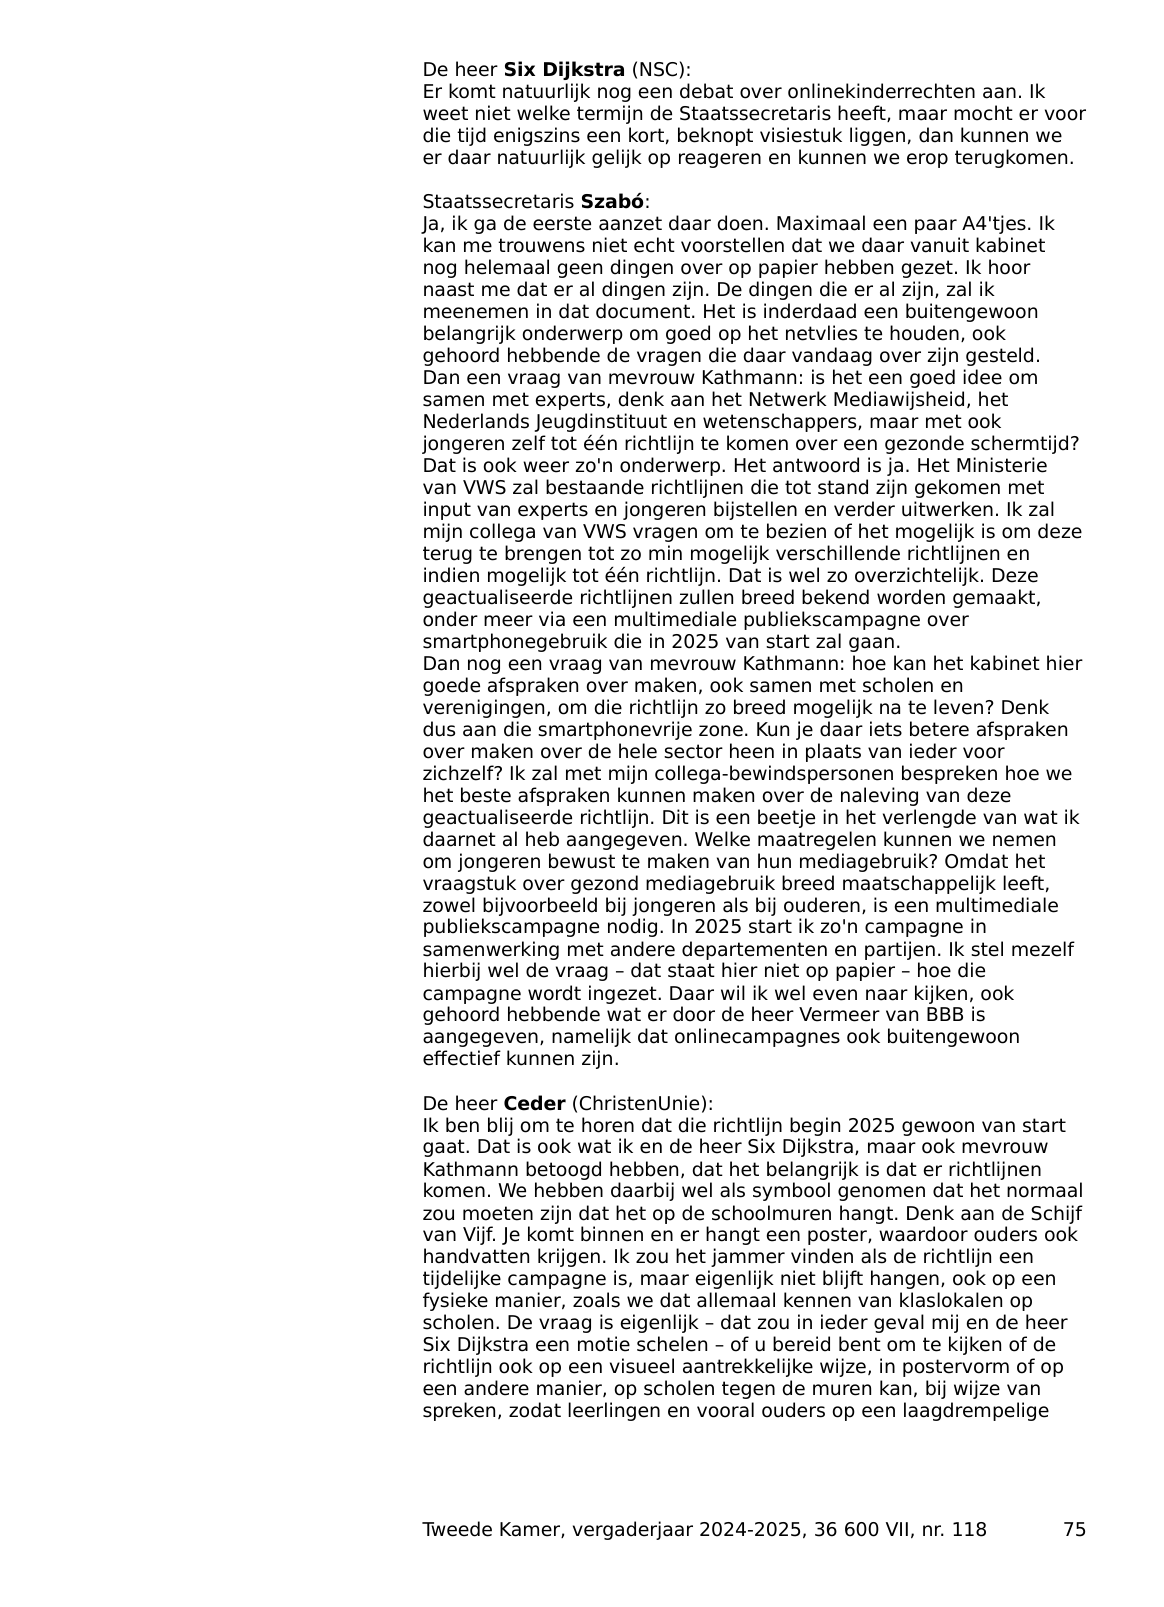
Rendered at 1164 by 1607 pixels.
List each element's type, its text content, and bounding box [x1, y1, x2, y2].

text Ik ben blij om te horen dat die richtlijn begin 2025 gewoon van start gaat. Dat is ook wat ik en de heer Six Dijkstra, maar ook mevrouw Kathmann betoogd hebben, dat het belangrijk is dat er richtlijnen komen. We hebben daarbij wel als symbool genomen dat het normaal zou moeten zijn dat het op de schoolmuren hangt. Denk aan de Schijf van Vijf. Je komt binnen en er hangt een poster, waardoor ouders ook handvatten krijgen. Ik zou het jammer vinden als de richtlijn een tijdelijke campagne is, maar eigenlijk niet blijft hangen, ook op een fysieke manier, zoals we dat allemaal kennen van klaslokalen op scholen. De vraag is eigenlijk – dat zou in ieder geval mij en de heer Six Dijkstra een motie schelen – of u bereid bent om te kijken of de richtlijn ook op een visueel aantrekkelijke wijze, in postervorm of op een andere manier, op scholen tegen de muren kan, bij wijze van spreken, zodat leerlingen en vooral ouders op een laagdrempelige [422, 1114, 1087, 1422]
text Er komt natuurlijk nog een debat over onlinekinderrechten aan. Ik weet niet welke termijn de Staatssecretaris heeft, maar mocht er voor die tijd enigszins een kort, beknopt visiestuk liggen, dan kunnen we er daar natuurlijk gelijk op reageren en kunnen we erop terugkomen. [422, 81, 1087, 169]
text Dan een vraag van mevrouw Kathmann: is het een goed idee om samen met experts, denk aan het Netwerk Mediawijsheid, het Nederlands Jeugdinstituut en wetenschappers, maar met ook jongeren zelf tot één richtlijn te komen over een gezonde schermtijd? Dat is ook weer zo'n onderwerp. Het antwoord is ja. Het Ministerie van VWS zal bestaande richtlijnen die tot stand zijn gekomen met input van experts en jongeren bijstellen en verder uitwerken. Ik zal mijn collega van VWS vragen om te bezien of het mogelijk is om deze terug te brengen tot zo min mogelijk verschillende richtlijnen en indien mogelijk tot één richtlijn. Dat is wel zo overzichtelijk. Deze geactualiseerde richtlijnen zullen breed bekend worden gemaakt, onder meer via een multimediale publiekscampagne over smartphonegebruik die in 2025 van start zal gaan. [422, 367, 1087, 653]
text De heer Ceder (ChristenUnie): [422, 1092, 1087, 1114]
text De heer Six Dijkstra (NSC): [422, 59, 1087, 81]
text Dan nog een vraag van mevrouw Kathmann: hoe kan het kabinet hier goede afspraken over maken, ook samen met scholen en verenigingen, om die richtlijn zo breed mogelijk na te leven? Denk dus aan die smartphonevrije zone. Kun je daar iets betere afspraken over maken over de hele sector heen in plaats van ieder voor zichzelf? Ik zal met mijn collega-bewindspersonen bespreken hoe we het beste afspraken kunnen maken over de naleving van deze geactualiseerde richtlijn. Dit is een beetje in het verlengde van wat ik daarnet al heb aangegeven. Welke maatregelen kunnen we nemen om jongeren bewust te maken van hun mediagebruik? Omdat het vraagstuk over gezond mediagebruik breed maatschappelijk leeft, zowel bijvoorbeeld bij jongeren als bij ouderen, is een multimediale publiekscampagne nodig. In 2025 start ik zo'n campagne in samenwerking met andere departementen en partijen. Ik stel mezelf hierbij wel de vraag – dat staat hier niet op papier – hoe die campagne wordt ingezet. Daar wil ik wel even naar kijken, ook gehoord hebbende wat er door de heer Vermeer van BBB is aangegeven, namelijk dat onlinecampagnes ook buitengewoon effectief kunnen zijn. [422, 653, 1087, 1070]
text Ja, ik ga de eerste aanzet daar doen. Maximaal een paar A4'tjes. Ik kan me trouwens niet echt voorstellen dat we daar vanuit kabinet nog helemaal geen dingen over op papier hebben gezet. Ik hoor naast me dat er al dingen zijn. De dingen die er al zijn, zal ik meenemen in dat document. Het is inderdaad een buitengewoon belangrijk onderwerp om goed op het netvlies te houden, ook gehoord hebbende de vragen die daar vandaag over zijn gesteld. [422, 213, 1087, 367]
text Staatssecretaris Szabó: [422, 191, 1087, 213]
